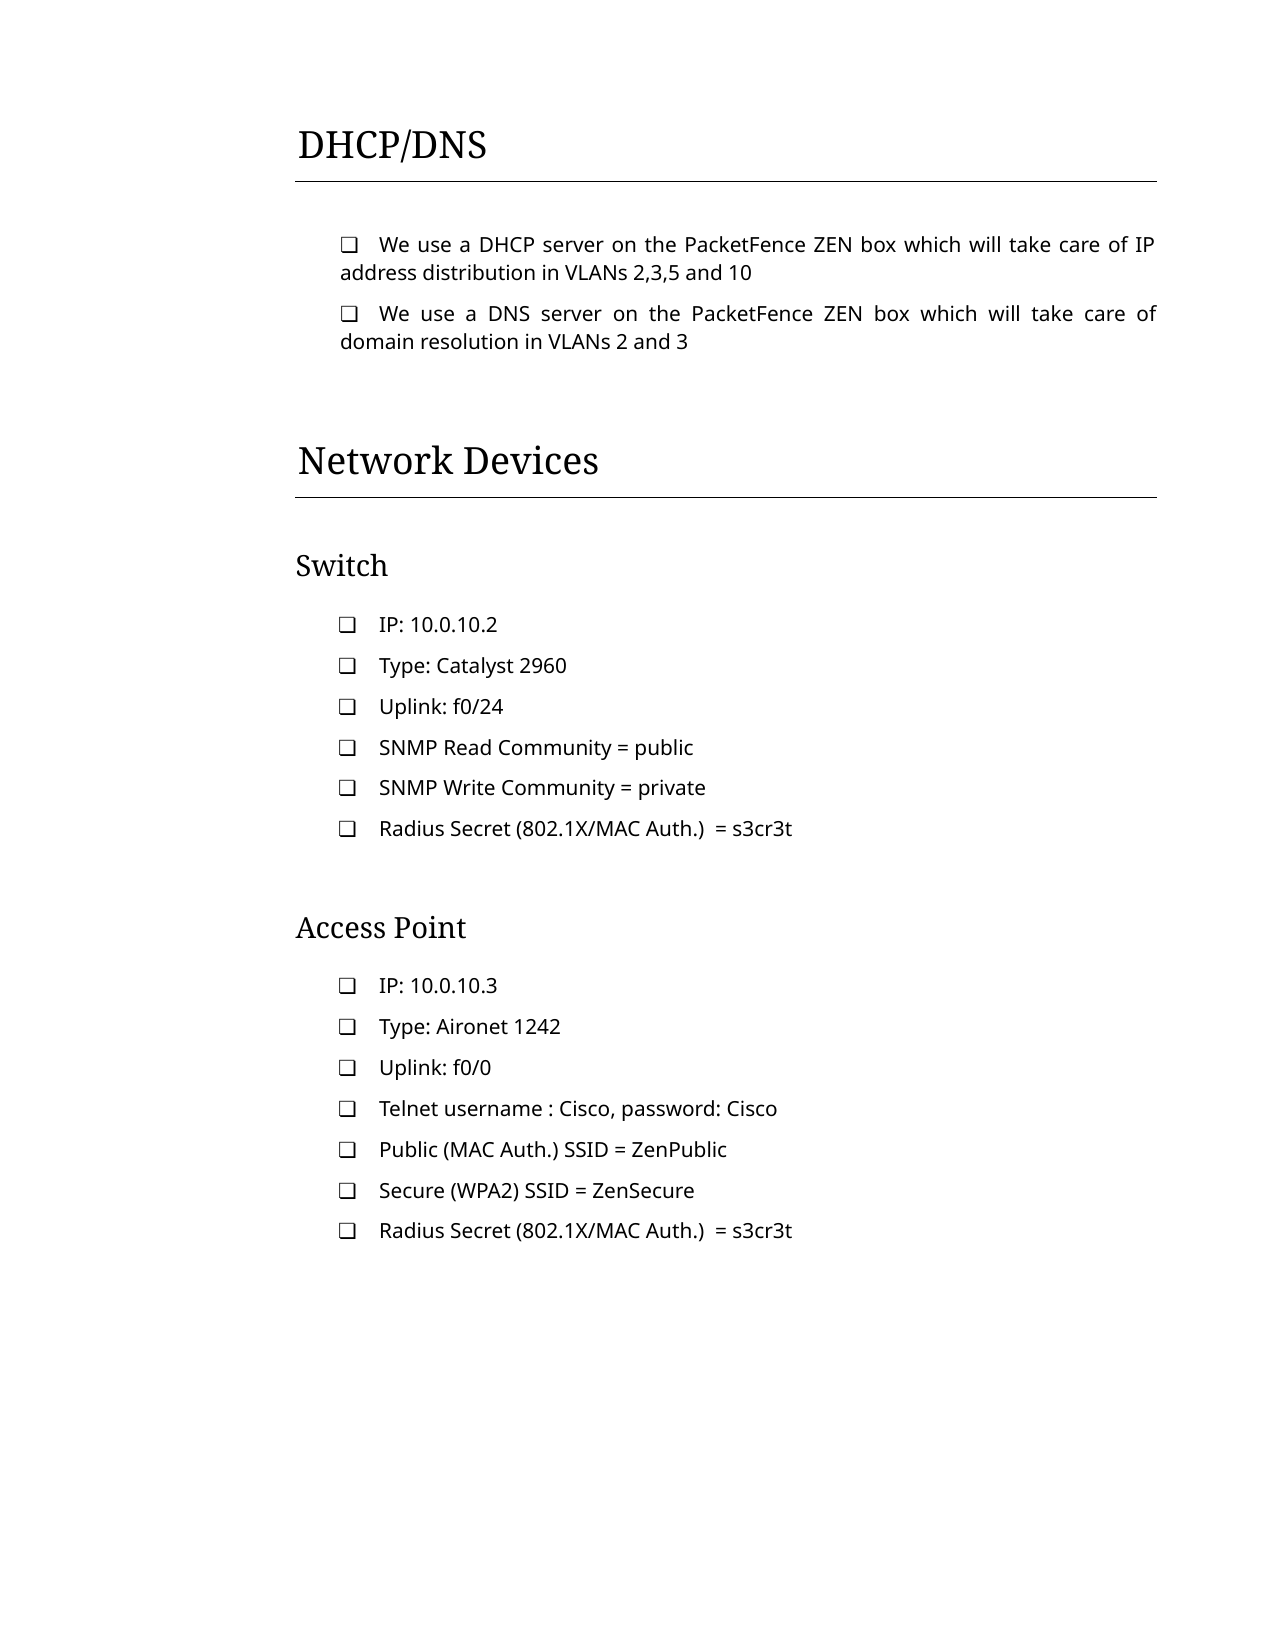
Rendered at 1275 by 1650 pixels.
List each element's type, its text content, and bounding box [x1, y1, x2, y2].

list ❏ SNMP Read Community = public [338, 733, 1157, 761]
list ❏ We use a DNS server on the PacketFence ZEN box which will take care of domain resolution in VLANs 2 and 3 [340, 299, 1157, 356]
subtitle Access Point [295, 907, 1157, 947]
list ❏ IP: 10.0.10.3 [338, 972, 1157, 1000]
list ❏ We use a DHCP server on the PacketFence ZEN box which will take care of IP address distribution in VLANs 2,3,5 and 10 [340, 230, 1157, 287]
list ❏ Secure (WPA2) SSID = ZenSecure [338, 1176, 1157, 1204]
list ❏ Type: Aironet 1242 [338, 1012, 1157, 1041]
subtitle Switch [295, 546, 1157, 585]
list ❏ IP: 10.0.10.2 [338, 610, 1157, 638]
list ❏ Radius Secret (802.1X/MAC Auth.) = s3cr3t [338, 814, 1157, 843]
list ❏ Public (MAC Auth.) SSID = ZenPublic [338, 1135, 1157, 1163]
list ❏ Type: Catalyst 2960 [338, 651, 1157, 679]
list ❏ Uplink: f0/0 [338, 1053, 1157, 1082]
list ❏ Telnet username : Cisco, password: Cisco [338, 1094, 1157, 1123]
subtitle DHCP/DNS [295, 118, 1157, 181]
list ❏ SNMP Write Community = private [338, 773, 1157, 802]
list ❏ Uplink: f0/24 [338, 692, 1157, 720]
list ❏ Radius Secret (802.1X/MAC Auth.) = s3cr3t [338, 1217, 1157, 1245]
subtitle Network Devices [295, 434, 1157, 497]
